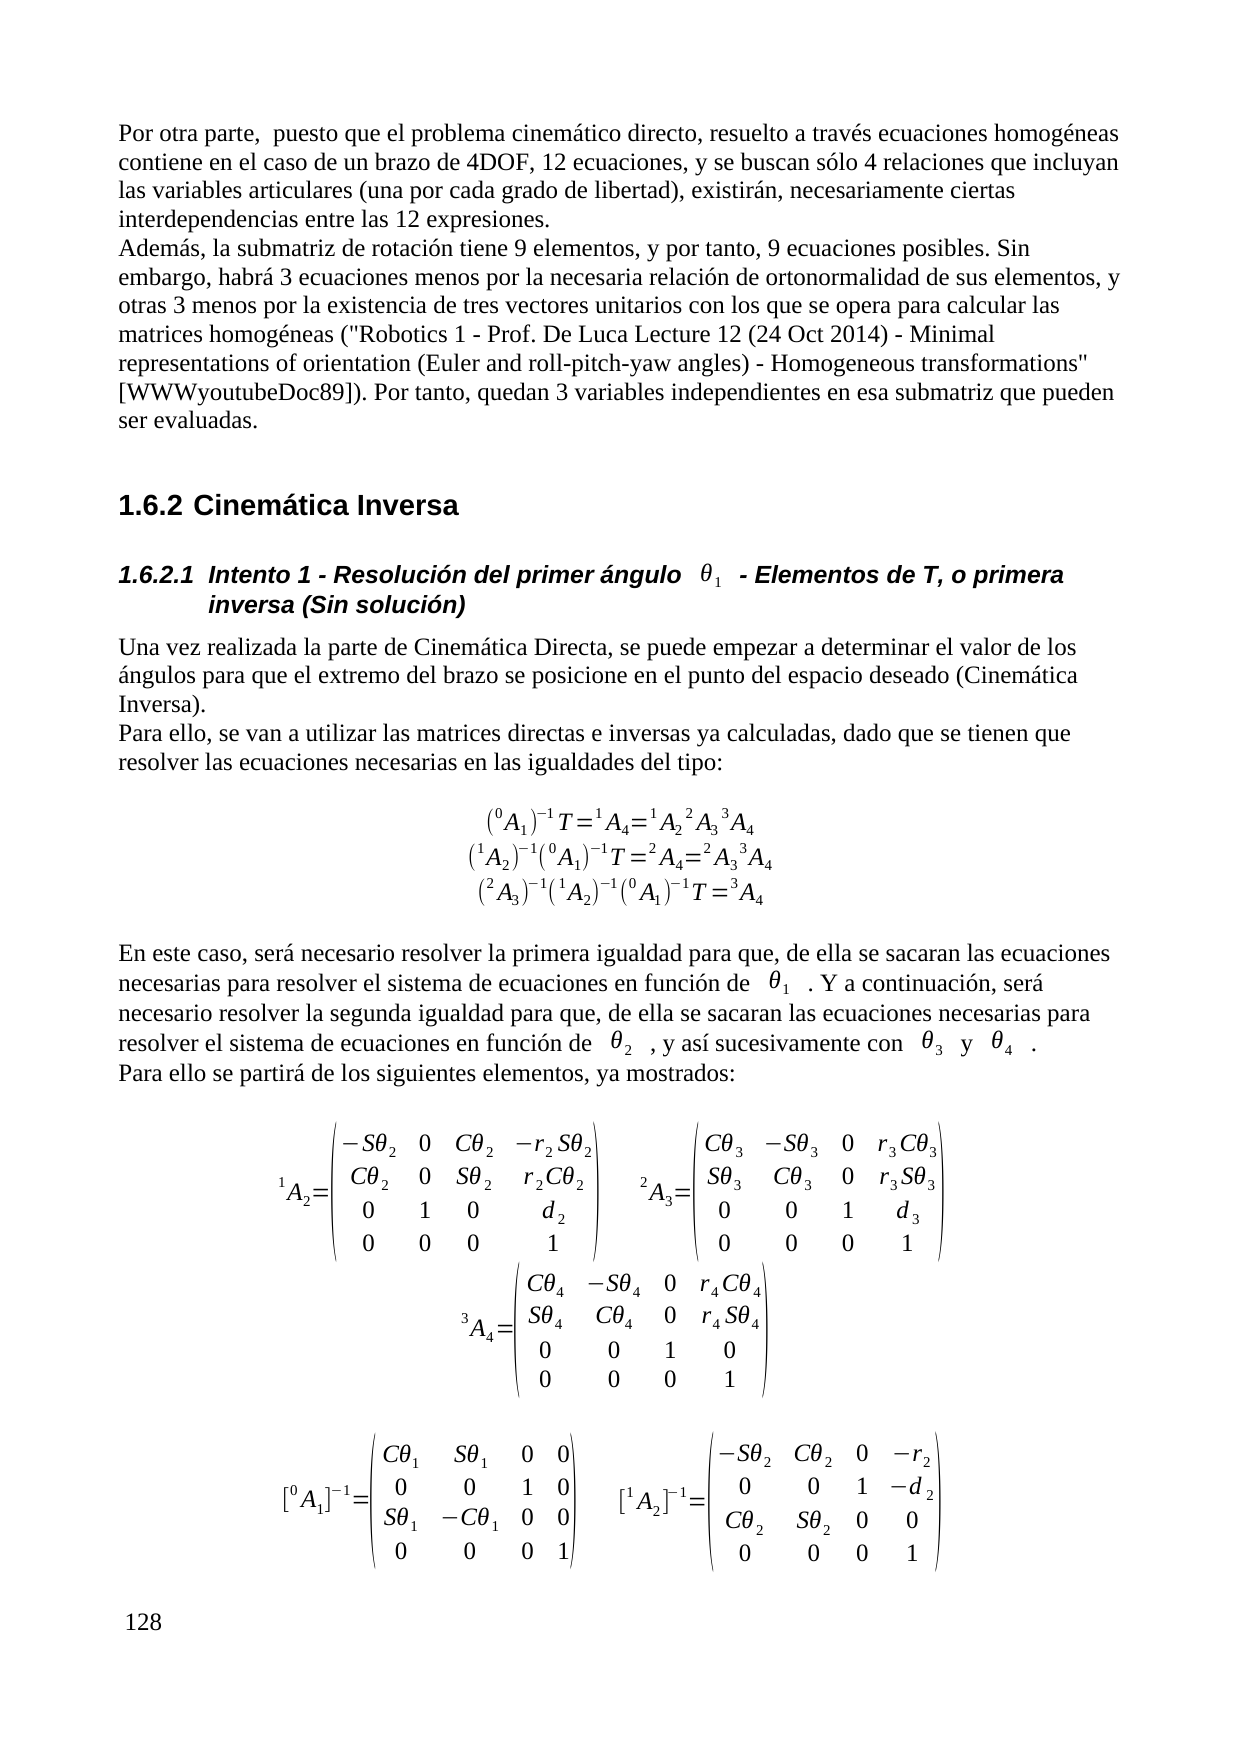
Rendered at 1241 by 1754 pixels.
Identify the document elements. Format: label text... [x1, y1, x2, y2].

text Para ello, se van a utilizar las matrices directas e inversas ya calculadas, dado que se tienen que resolver las ecuaciones necesarias en las igualdades del tipo: [118, 718, 1122, 775]
text Una vez realizada la parte de Cinemática Directa, se puede empezar a determinar el valor de los ángulos para que el extremo del brazo se posicione en el punto del espacio deseado (Cinemática Inversa). [118, 632, 1122, 718]
subtitle Cinemática Inversa [118, 488, 1122, 522]
text interdependencias entre las 12 expresiones. [118, 204, 1122, 233]
text Además, la submatriz de rotación tiene 9 elementos, y por tanto, 9 ecuaciones posibles. Sin embargo, habrá 3 ecuaciones menos por la necesaria relación de ortonormalidad de sus elementos, y otras 3 menos por la existencia de tres vectores unitarios con los que se opera para calcular las matrices homogéneas ("Robotics 1 - Prof. De Luca Lecture 12 (24 Oct 2014) - Minimal representations of orientation (Euler and roll-pitch-yaw angles) - Homogeneous transformations" [WWWyoutubeDoc89]). Por tanto, quedan 3 variables independientes en esa submatriz que pueden ser evaluadas. [118, 233, 1122, 434]
text Por otra parte, puesto que el problema cinemático directo, resuelto a través ecuaciones homogéneas contiene en el caso de un brazo de 4DOF, 12 ecuaciones, y se buscan sólo 4 relaciones que incluyan las variables articulares (una por cada grado de libertad), existirán, necesariamente ciertas [118, 118, 1122, 204]
text En este caso, será necesario resolver la primera igualdad para que, de ella se sacaran las ecuaciones necesarias para resolver el sistema de ecuaciones en función de. Y a continuación, será necesario resolver la segunda igualdad para que, de ella se sacaran las ecuaciones necesarias para resolver el sistema de ecuaciones en función de, y así sucesivamente cony. [118, 938, 1122, 1058]
subtitle Intento 1 - Resolución del primer ángulo- Elementos de T, o primera inversa (Sin solución) [118, 559, 1122, 619]
text Para ello se partirá de los siguientes elementos, ya mostrados: [118, 1058, 1122, 1087]
